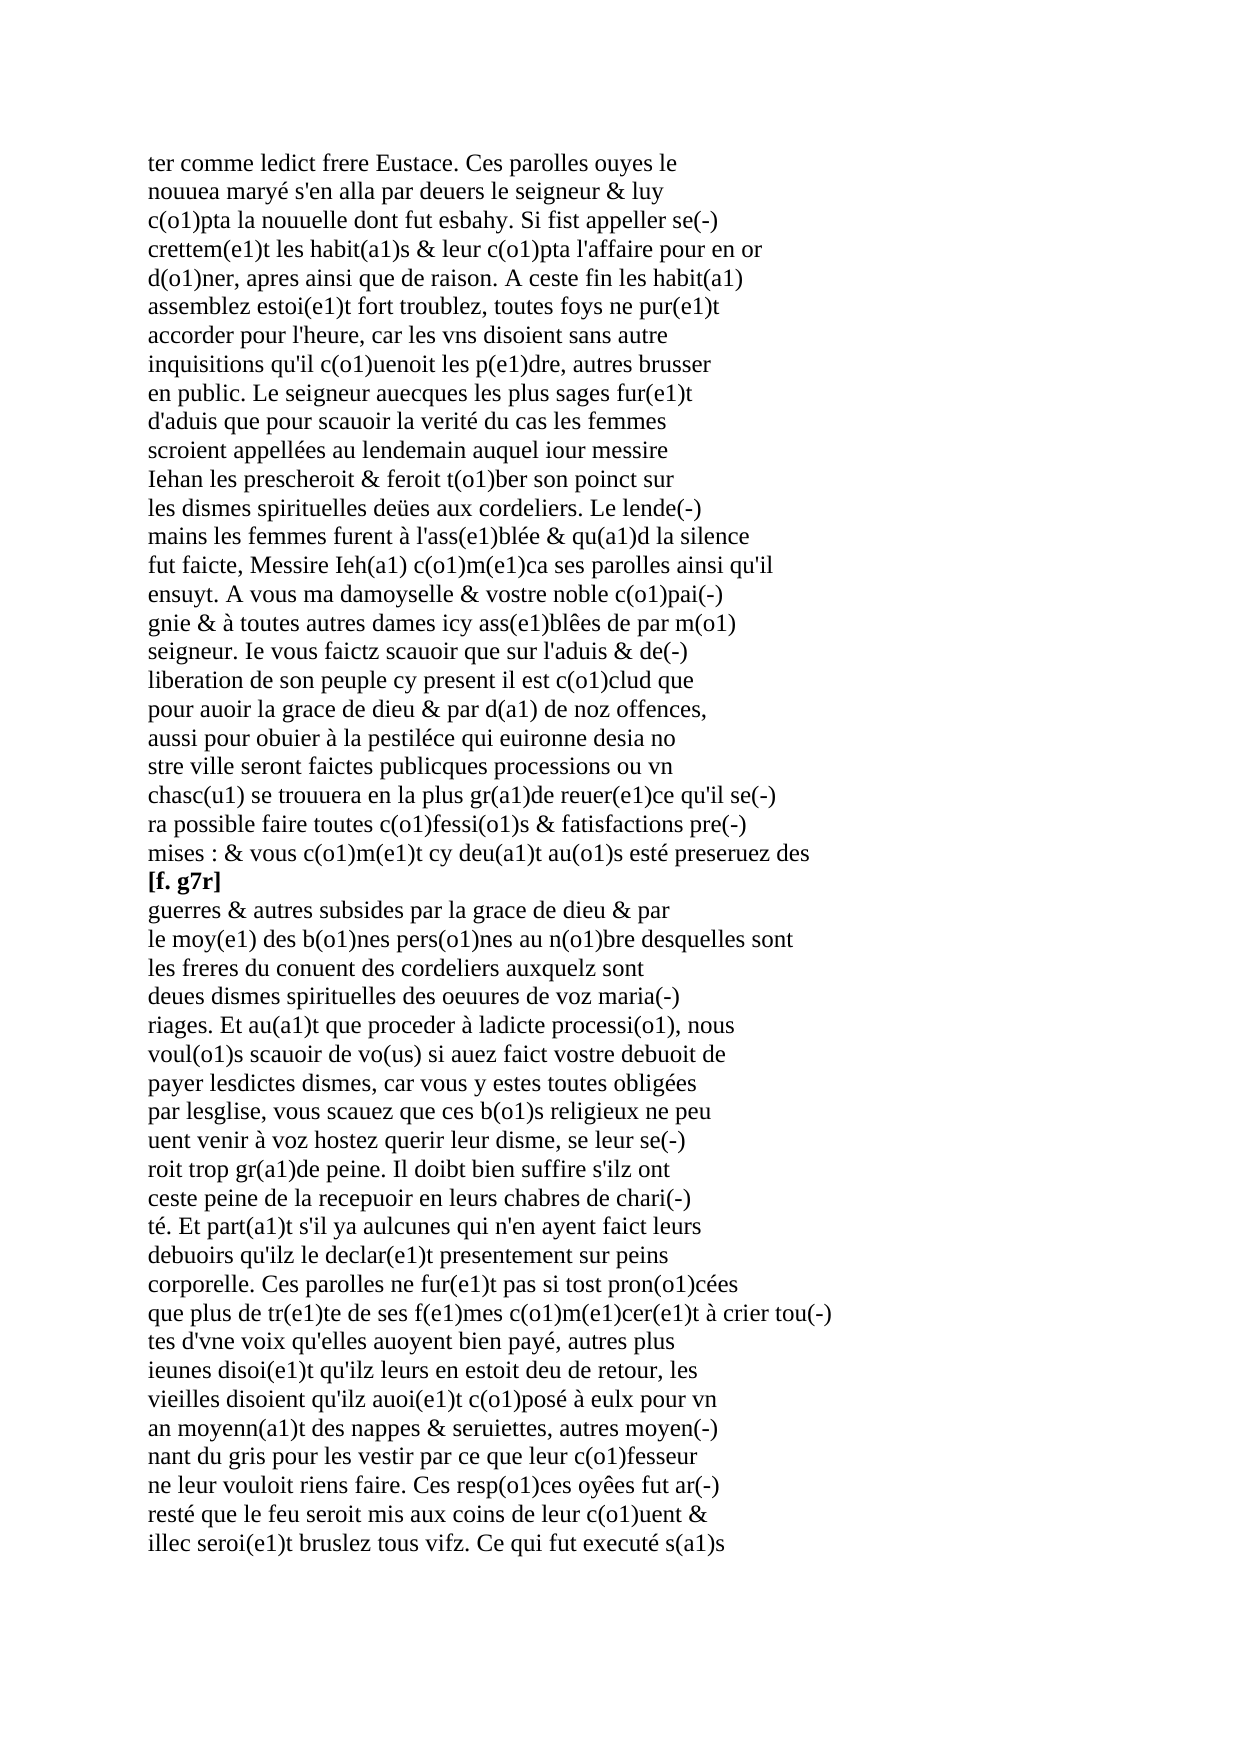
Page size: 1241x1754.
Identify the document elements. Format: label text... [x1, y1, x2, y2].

text ter comme ledict frere Eustace. Ces parolles ouyes le nouuea maryé s'en alla par deuers le seigneur & luy c(o1)pta la nouuelle dont fut esbahy. Si fist appeller se(-) crettem(e1)t les habit(a1)s & leur c(o1)pta l'affaire pour en or d(o1)ner, apres ainsi que de raison. A ceste fin les habit(a1) assemblez estoi(e1)t fort troublez, toutes foys ne pur(e1)t accorder pour l'heure, car les vns disoient sans autre inquisitions qu'il c(o1)uenoit les p(e1)dre, autres brusser en public. Le seigneur auecques les plus sages fur(e1)t d'aduis que pour scauoir la verité du cas les femmes scroient appellées au lendemain auquel iour messire Iehan les prescheroit & feroit t(o1)ber son poinct sur les dismes spirituelles deües aux cordeliers. Le lende(-) mains les femmes furent à l'ass(e1)blée & qu(a1)d la silence fut faicte, Messire Ieh(a1) c(o1)m(e1)ca ses parolles ainsi qu'il ensuyt. A vous ma damoyselle & vostre noble c(o1)pai(-) gnie & à toutes autres dames icy ass(e1)blêes de par m(o1) seigneur. Ie vous faictz scauoir que sur l'aduis & de(-) liberation de son peuple cy present il est c(o1)clud que pour auoir la grace de dieu & par d(a1) de noz offences, aussi pour obuier à la pestiléce qui euironne desia no stre ville seront faictes publicques processions ou vn chasc(u1) se trouuera en la plus gr(a1)de reuer(e1)ce qu'il se(-) ra possible faire toutes c(o1)fessi(o1)s & fatisfactions pre(-) mises : & vous c(o1)m(e1)t cy deu(a1)t au(o1)s esté preseruez des [f. g7r] guerres & autres subsides par la grace de dieu & par le moy(e1) des b(o1)nes pers(o1)nes au n(o1)bre desquelles sont les freres du conuent des cordeliers auxquelz sont deues dismes spirituelles des oeuures de voz maria(-) riages. Et au(a1)t que proceder à ladicte processi(o1), nous voul(o1)s scauoir de vo(us) si auez faict vostre debuoit de payer lesdictes dismes, car vous y estes toutes obligées par lesglise, vous scauez que ces b(o1)s religieux ne peu uent venir à voz hostez querir leur disme, se leur se(-) roit trop gr(a1)de peine. Il doibt bien suffire s'ilz ont ceste peine de la recepuoir en leurs chabres de chari(-) té. Et part(a1)t s'il ya aulcunes qui n'en ayent faict leurs debuoirs qu'ilz le declar(e1)t presentement sur peins corporelle. Ces parolles ne fur(e1)t pas si tost pron(o1)cées que plus de tr(e1)te de ses f(e1)mes c(o1)m(e1)cer(e1)t à crier tou(-) tes d'vne voix qu'elles auoyent bien payé, autres plus ieunes disoi(e1)t qu'ilz leurs en estoit deu de retour, les vieilles disoient qu'ilz auoi(e1)t c(o1)posé à eulx pour vn an moyenn(a1)t des nappes & seruiettes, autres moyen(-) nant du gris pour les vestir par ce que leur c(o1)fesseur ne leur vouloit riens faire. Ces resp(o1)ces oyêes fut ar(-) resté que le feu seroit mis aux coins de leur c(o1)uent & illec seroi(e1)t bruslez tous vifz. Ce qui fut executé s(a1)s [148, 148, 1093, 1556]
